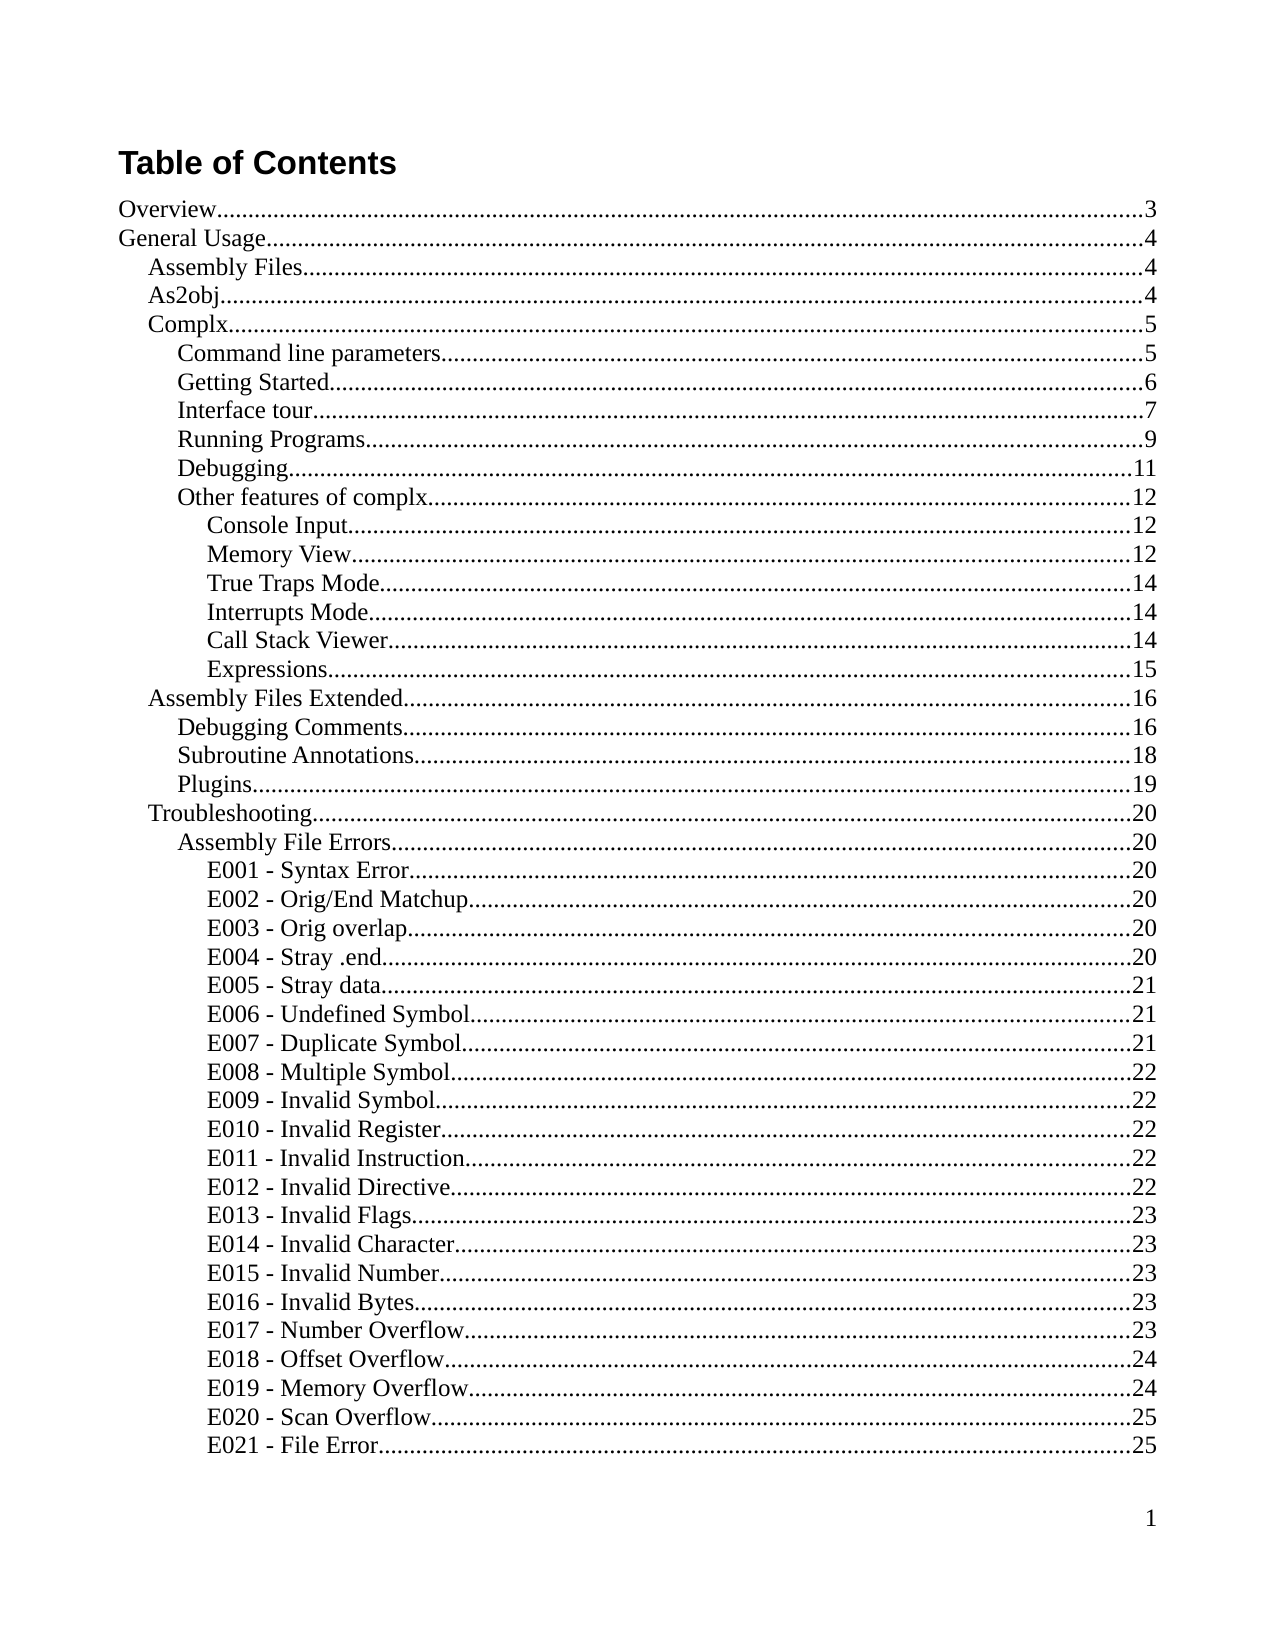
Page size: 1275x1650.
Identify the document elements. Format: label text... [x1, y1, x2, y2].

text E003 - Orig overlap 20 [207, 913, 1157, 942]
text Command line parameters 5 [177, 338, 1157, 367]
text Call Stack Viewer 14 [207, 625, 1157, 654]
text E017 - Number Overflow 23 [207, 1315, 1157, 1344]
text General Usage 4 [118, 223, 1157, 252]
text E020 - Scan Overflow 25 [207, 1402, 1157, 1430]
text E012 - Invalid Directive 22 [207, 1172, 1157, 1200]
text Complx 5 [148, 309, 1157, 338]
text Assembly Files 4 [148, 252, 1157, 280]
text Troubleshooting 20 [148, 798, 1157, 827]
text E015 - Invalid Number 23 [207, 1258, 1157, 1287]
text E014 - Invalid Character 23 [207, 1229, 1157, 1258]
text Plugins 19 [177, 769, 1157, 798]
subtitle Table of Contents [118, 143, 1157, 182]
text E008 - Multiple Symbol 22 [207, 1057, 1157, 1085]
text Memory View 12 [207, 539, 1157, 568]
text Debugging 11 [177, 453, 1157, 482]
text Console Input 12 [207, 510, 1157, 539]
text Running Programs 9 [177, 424, 1157, 453]
text E006 - Undefined Symbol 21 [207, 999, 1157, 1028]
text As2obj 4 [148, 280, 1157, 309]
text Getting Started 6 [177, 367, 1157, 395]
text E007 - Duplicate Symbol 21 [207, 1028, 1157, 1057]
text E016 - Invalid Bytes 23 [207, 1287, 1157, 1315]
text Interface tour 7 [177, 395, 1157, 424]
text Interrupts Mode 14 [207, 597, 1157, 625]
text Overview 3 [118, 194, 1157, 223]
text Debugging Comments 16 [177, 712, 1157, 740]
text Assembly File Errors 20 [177, 827, 1157, 855]
text E013 - Invalid Flags 23 [207, 1200, 1157, 1229]
text E009 - Invalid Symbol 22 [207, 1085, 1157, 1114]
text E010 - Invalid Register 22 [207, 1114, 1157, 1143]
text True Traps Mode 14 [207, 568, 1157, 597]
text E019 - Memory Overflow 24 [207, 1373, 1157, 1402]
text Assembly Files Extended 16 [148, 683, 1157, 712]
text Subroutine Annotations 18 [177, 740, 1157, 769]
text E001 - Syntax Error 20 [207, 855, 1157, 884]
text E005 - Stray data 21 [207, 970, 1157, 999]
text E004 - Stray .end 20 [207, 942, 1157, 970]
text E002 - Orig/End Matchup 20 [207, 884, 1157, 913]
text Other features of complx 12 [177, 482, 1157, 510]
text Expressions 15 [207, 654, 1157, 683]
text E018 - Offset Overflow 24 [207, 1344, 1157, 1373]
text E011 - Invalid Instruction 22 [207, 1143, 1157, 1172]
text E021 - File Error 25 [207, 1430, 1157, 1459]
